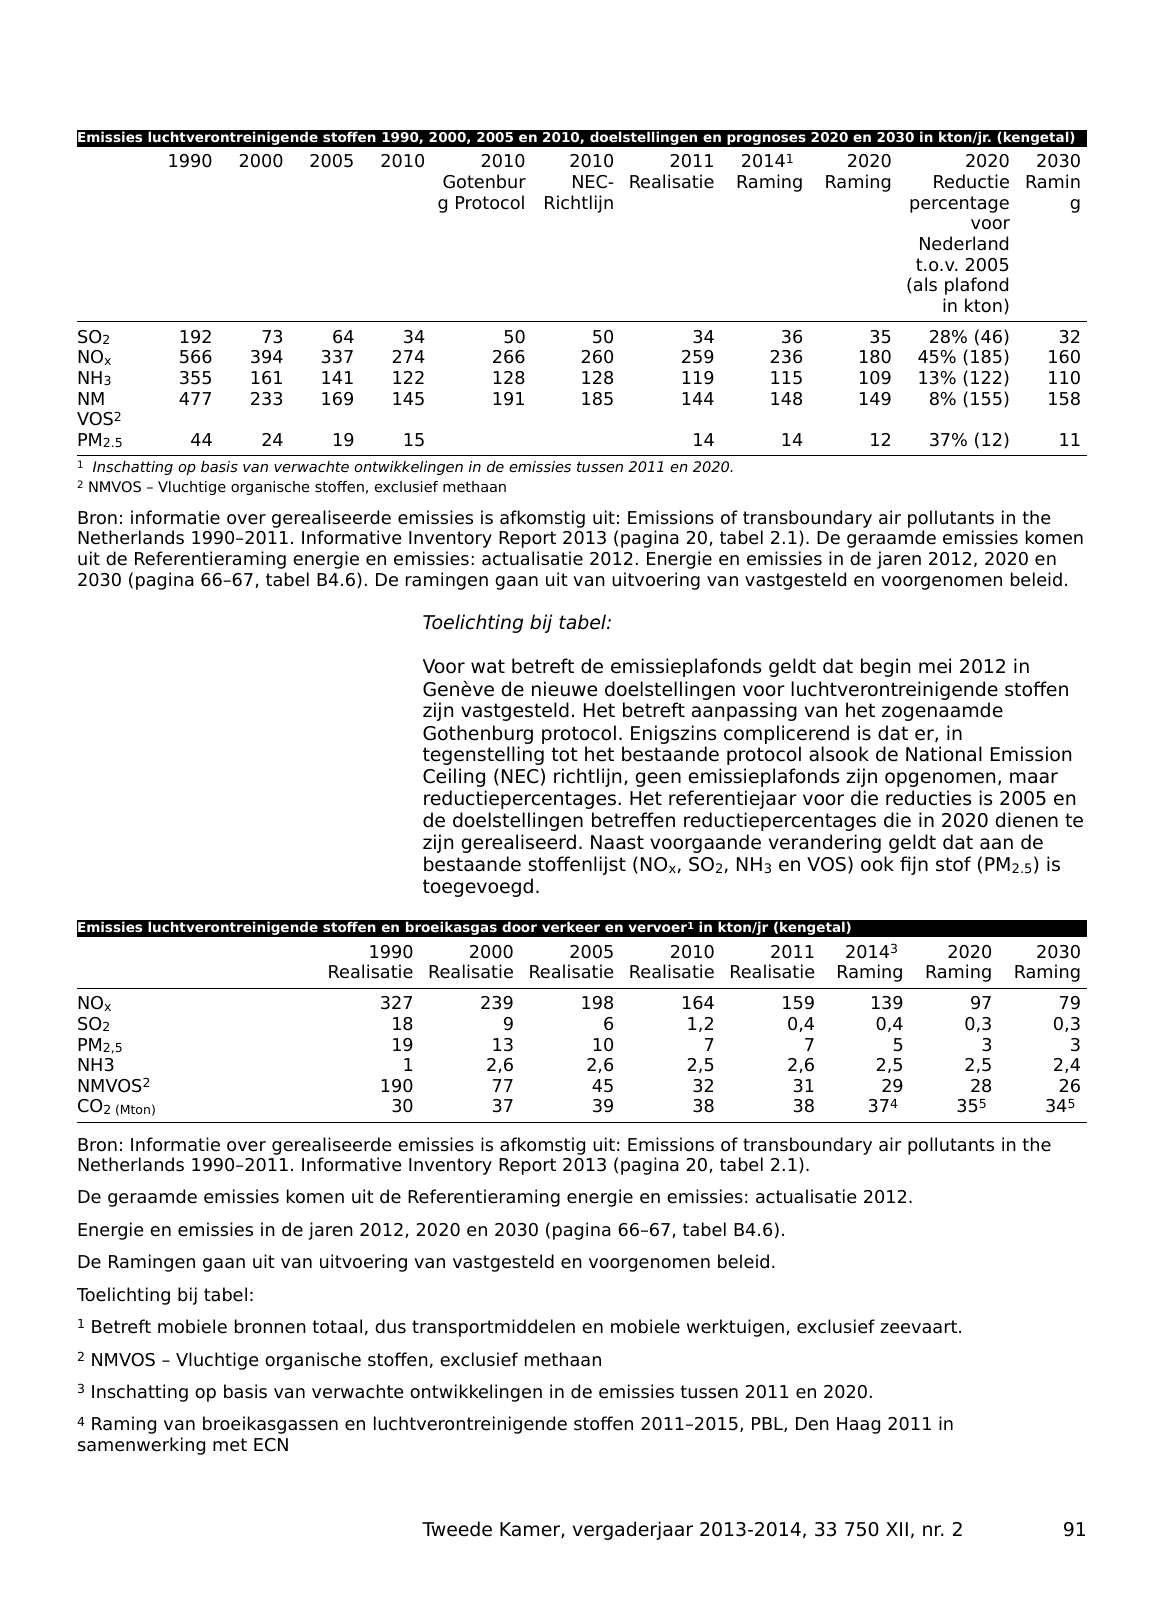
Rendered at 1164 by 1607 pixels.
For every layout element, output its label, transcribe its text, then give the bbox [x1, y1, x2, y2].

table_cell NM VOS2 [77, 389, 148, 430]
table_cell 158 [1016, 389, 1087, 430]
table_cell 19 [289, 430, 360, 455]
table_cell 9 [419, 1014, 520, 1034]
table_cell 45% (185) [898, 348, 1016, 368]
table_cell Raming [821, 962, 909, 987]
table_cell 566 [148, 348, 218, 368]
table_cell 32 [620, 1076, 720, 1096]
table_cell 2,6 [720, 1055, 821, 1076]
table_cell 374 [821, 1096, 909, 1122]
table_cell 5 [821, 1035, 909, 1055]
table_cell 1 Inschatting op basis van verwachte ontwikkelingen in de emissies tussen 2011 en 2020. 2 NMVOS – Vluchtige organische stoffen, exclusief methaan Bron: informatie over gerealiseerde emissies is afkomstig uit: Emissions of transboundary air pollutants in the Netherlands 1990–2011. Informative Inventory Report 2013 (pagina 20, tabel 2.1). De geraamde emissies komen uit de Referentieraming energie en emissies: actualisatie 2012. Energie en emissies in de jaren 2012, 2020 en 2030 (pagina 66–67, tabel B4.6). De ramingen gaan uit van uitvoering van vastgesteld en voorgenomen beleid. [77, 456, 1087, 590]
table_cell 13% (122) [898, 368, 1016, 389]
table_cell PM2,5 [77, 1035, 319, 1055]
table_cell 37% (12) [898, 430, 1016, 455]
table_cell 169 [289, 389, 360, 430]
table_cell 1990 [148, 147, 218, 172]
table_cell 1 [319, 1055, 419, 1076]
table_cell [77, 172, 148, 321]
table_cell 2030 [998, 937, 1087, 962]
table_cell 3 [909, 1035, 998, 1055]
table_cell 8% (155) [898, 389, 1016, 430]
table_cell 139 [821, 989, 909, 1014]
table_cell Gotenburg Protocol [431, 172, 531, 321]
table_cell [77, 147, 148, 172]
table_cell 160 [1016, 348, 1087, 368]
table_cell 20141 [720, 147, 809, 172]
table_cell 30 [319, 1096, 419, 1122]
table_cell NH3 [77, 1055, 319, 1076]
table_cell 192 [148, 322, 218, 347]
table_cell 34 [620, 322, 720, 347]
table_cell 10 [520, 1035, 620, 1055]
table_cell 327 [319, 989, 419, 1014]
table_cell 337 [289, 348, 360, 368]
table_cell 110 [1016, 368, 1087, 389]
table_cell 2030 [1016, 147, 1087, 172]
table_cell 11 [1016, 430, 1087, 455]
table_cell 7 [620, 1035, 720, 1055]
table_cell 0,3 [998, 1014, 1087, 1034]
table_cell 1,2 [620, 1014, 720, 1034]
table_cell Reductie percentage voor Nederland t.o.v. 2005 (als plafond in kton) [898, 172, 1016, 321]
table_cell 161 [219, 368, 289, 389]
table_cell 191 [431, 389, 531, 430]
table_cell 164 [620, 989, 720, 1014]
table_cell 180 [809, 348, 897, 368]
table_cell 6 [520, 1014, 620, 1034]
table_cell 18 [319, 1014, 419, 1034]
table_cell 31 [720, 1076, 821, 1096]
table_cell [431, 430, 531, 455]
table_cell 355 [909, 1096, 998, 1122]
table_cell 122 [360, 368, 431, 389]
table_cell 2011 [720, 937, 821, 962]
table_cell SO2 [77, 322, 148, 347]
text Voor wat betreft de emissieplafonds geldt dat begin mei 2012 in Genève de nieuwe doelstellingen voor luchtverontreinigende stoffen zijn vastgesteld. Het betreft aanpassing van het zogenaamde Gothenburg protocol. Enigszins complicerend is dat er, in tegenstelling tot het bestaande protocol alsook de National Emission Ceiling (NEC) richtlijn, geen emissieplafonds zijn opgenomen, maar reductiepercentages. Het referentiejaar voor die reducties is 2005 en de doelstellingen betreffen reductiepercentages die in 2020 dienen te zijn gerealiseerd. Naast voorgaande verandering geldt dat aan de bestaande stoffenlijst (NOx, SO2, NH3 en VOS) ook fijn stof (PM2.5) is toegevoegd. [422, 656, 1087, 898]
table_cell [289, 172, 360, 321]
table_cell 2,6 [419, 1055, 520, 1076]
table_cell 79 [998, 989, 1087, 1014]
table_cell Raming [720, 172, 809, 321]
table_cell [77, 962, 319, 987]
table_cell 35 [809, 322, 897, 347]
table_cell 2020 [809, 147, 897, 172]
table_cell 36 [720, 322, 809, 347]
table_cell 20143 [821, 937, 909, 962]
table_cell 32 [1016, 322, 1087, 347]
table_cell 2005 [520, 937, 620, 962]
table_cell 44 [148, 430, 218, 455]
table_cell 13 [419, 1035, 520, 1055]
table_cell 259 [620, 348, 720, 368]
table_cell 159 [720, 989, 821, 1014]
table_cell 7 [720, 1035, 821, 1055]
table_cell 2,5 [620, 1055, 720, 1076]
table_cell 14 [620, 430, 720, 455]
table_cell 119 [620, 368, 720, 389]
table_cell 0,3 [909, 1014, 998, 1034]
table_cell 115 [720, 368, 809, 389]
table_cell 2010 [531, 147, 620, 172]
table_cell NOx [77, 348, 148, 368]
table_cell 2011 [620, 147, 720, 172]
table_header Emissies luchtverontreinigende stoffen 1990, 2000, 2005 en 2010, doelstellingen en prognoses 2020 en 2030 in kton/jr. (kengetal) [77, 130, 1087, 146]
table_cell 37 [419, 1096, 520, 1122]
table_cell 145 [360, 389, 431, 430]
table_cell Realisatie [319, 962, 419, 987]
table_cell 97 [909, 989, 998, 1014]
table_cell 73 [219, 322, 289, 347]
table_cell 141 [289, 368, 360, 389]
table_cell NOx [77, 989, 319, 1014]
table_cell [148, 172, 218, 321]
table_cell 144 [620, 389, 720, 430]
table_cell Realisatie [620, 962, 720, 987]
table_cell Realisatie [720, 962, 821, 987]
table_cell 3 [998, 1035, 1087, 1055]
table_cell 128 [531, 368, 620, 389]
table_cell Raming [809, 172, 897, 321]
table_cell 29 [821, 1076, 909, 1096]
table_cell 39 [520, 1096, 620, 1122]
table_cell 2020 [898, 147, 1016, 172]
table_cell Realisatie [620, 172, 720, 321]
table_cell 274 [360, 348, 431, 368]
table_cell 0,4 [821, 1014, 909, 1034]
table_cell 233 [219, 389, 289, 430]
table_cell 0,4 [720, 1014, 821, 1034]
table_cell 19 [319, 1035, 419, 1055]
table_cell PM2.5 [77, 430, 148, 455]
table_cell 198 [520, 989, 620, 1014]
table_cell 2,5 [821, 1055, 909, 1076]
table_cell 2020 [909, 937, 998, 962]
table_cell 34 [360, 322, 431, 347]
table_cell 2010 [620, 937, 720, 962]
table_cell 64 [289, 322, 360, 347]
table_cell 260 [531, 348, 620, 368]
table_cell 266 [431, 348, 531, 368]
table_cell NEC-Richtlijn [531, 172, 620, 321]
table_cell 14 [720, 430, 809, 455]
table_cell 149 [809, 389, 897, 430]
table_cell [360, 172, 431, 321]
table_cell 12 [809, 430, 897, 455]
table_cell 190 [319, 1076, 419, 1096]
table_cell 148 [720, 389, 809, 430]
table_cell [531, 430, 620, 455]
table_cell 24 [219, 430, 289, 455]
table_cell Raming [909, 962, 998, 987]
table_cell 50 [531, 322, 620, 347]
table_cell 185 [531, 389, 620, 430]
table_cell 2,4 [998, 1055, 1087, 1076]
table_cell 128 [431, 368, 531, 389]
table_cell 236 [720, 348, 809, 368]
table_cell 15 [360, 430, 431, 455]
table_cell 38 [720, 1096, 821, 1122]
table_cell Bron: Informatie over gerealiseerde emissies is afkomstig uit: Emissions of transboundary air pollutants in the Netherlands 1990–2011. Informative Inventory Report 2013 (pagina 20, tabel 2.1). De geraamde emissies komen uit de Referentieraming energie en emissies: actualisatie 2012. Energie en emissies in de jaren 2012, 2020 en 2030 (pagina 66–67, tabel B4.6). De Ramingen gaan uit van uitvoering van vastgesteld en voorgenomen beleid. Toelichting bij tabel: 1 Betreft mobiele bronnen totaal, dus transportmiddelen en mobiele werktuigen, exclusief zeevaart. 2 NMVOS – Vluchtige organische stoffen, exclusief methaan 3 Inschatting op basis van verwachte ontwikkelingen in de emissies tussen 2011 en 2020. 4 Raming van broeikasgassen en luchtverontreinigende stoffen 2011–2015, PBL, Den Haag 2011 in samenwerking met ECN [77, 1123, 1087, 1456]
table_cell 2000 [219, 147, 289, 172]
table_cell 109 [809, 368, 897, 389]
table_cell 38 [620, 1096, 720, 1122]
table_cell 477 [148, 389, 218, 430]
table_cell 50 [431, 322, 531, 347]
table_cell 394 [219, 348, 289, 368]
table_cell 77 [419, 1076, 520, 1096]
table_cell 2,5 [909, 1055, 998, 1076]
table_cell 2,6 [520, 1055, 620, 1076]
table_cell 2010 [431, 147, 531, 172]
table_cell NH3 [77, 368, 148, 389]
table_cell 355 [148, 368, 218, 389]
table_cell Raming [1016, 172, 1087, 321]
table_cell 28% (46) [898, 322, 1016, 347]
table_cell [77, 937, 319, 962]
table_cell 45 [520, 1076, 620, 1096]
table_cell 1990 [319, 937, 419, 962]
table_cell 2005 [289, 147, 360, 172]
table_cell CO2 (Mton) [77, 1096, 319, 1122]
table_cell 345 [998, 1096, 1087, 1122]
table_cell SO2 [77, 1014, 319, 1034]
table_cell 239 [419, 989, 520, 1014]
table_cell Raming [998, 962, 1087, 987]
table_cell 2000 [419, 937, 520, 962]
subtitle Toelichting bij tabel: [422, 612, 1087, 634]
table_cell NMVOS2 [77, 1076, 319, 1096]
table_cell [219, 172, 289, 321]
table_header Emissies luchtverontreinigende stoffen en broeikasgas door verkeer en vervoer1 in kton/jr (kengetal) [77, 920, 1087, 936]
table_cell Realisatie [520, 962, 620, 987]
table_cell 26 [998, 1076, 1087, 1096]
table_cell Realisatie [419, 962, 520, 987]
table_cell 28 [909, 1076, 998, 1096]
table_cell 2010 [360, 147, 431, 172]
